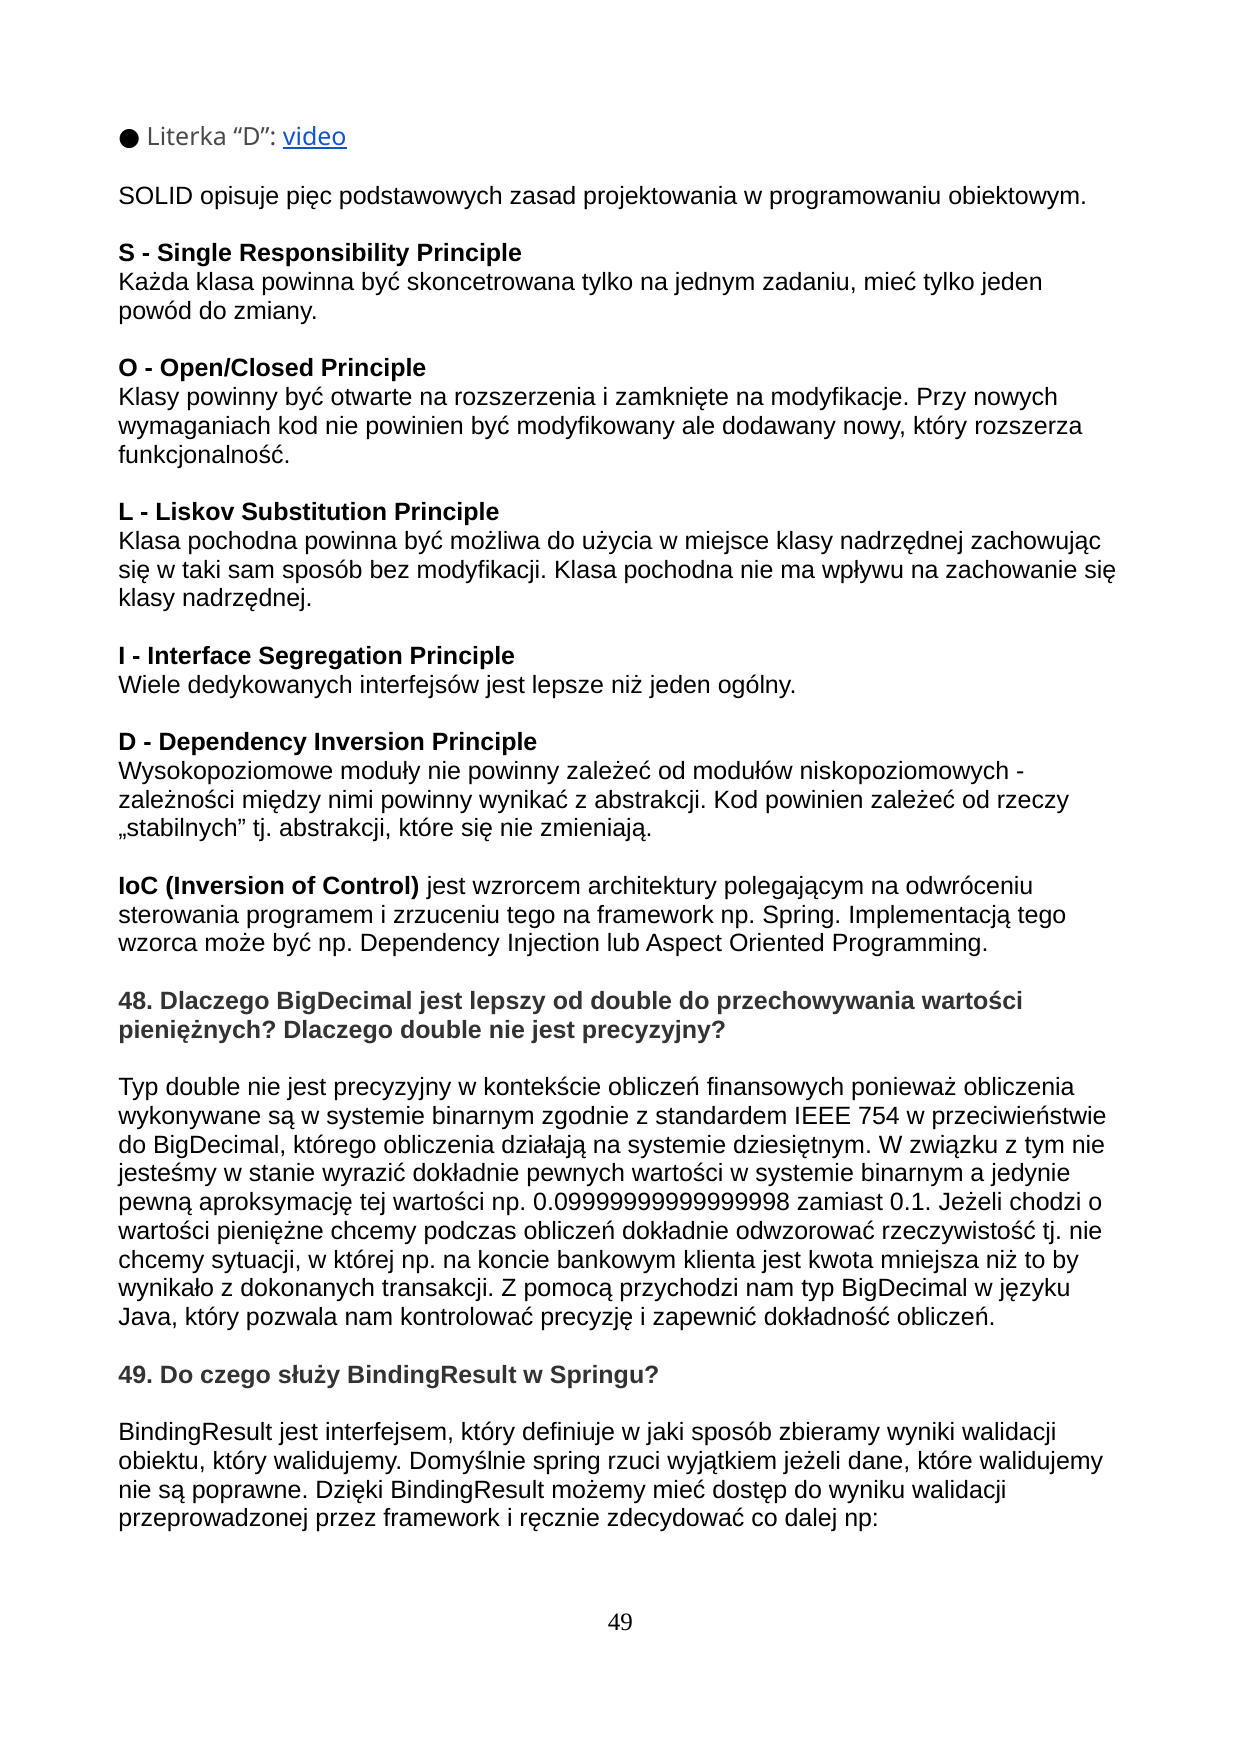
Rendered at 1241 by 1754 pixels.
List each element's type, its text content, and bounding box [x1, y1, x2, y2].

text Wiele dedykowanych interfejsów jest lepsze niż jeden ogólny. [118, 670, 1122, 698]
text Klasy powinny być otwarte na rozszerzenia i zamknięte na modyfikacje. Przy nowych wymaganiach kod nie powinien być modyfikowany ale dodawany nowy, który rozszerza funkcjonalność. [118, 382, 1122, 468]
text L - Liskov Substitution Principle [118, 497, 1122, 526]
text Wysokopoziomowe moduły nie powinny zależeć od modułów niskopoziomowych - zależności między nimi powinny wynikać z abstrakcji. Kod powinien zależeć od rzeczy „stabilnych” tj. abstrakcji, które się nie zmieniają. [118, 756, 1122, 842]
text Typ double nie jest precyzyjny w kontekście obliczeń finansowych ponieważ obliczenia wykonywane są w systemie binarnym zgodnie z standardem IEEE 754 w przeciwieństwie do BigDecimal, którego obliczenia działają na systemie dziesiętnym. W związku z tym nie jesteśmy w stanie wyrazić dokładnie pewnych wartości w systemie binarnym a jedynie pewną aproksymację tej wartości np. 0.09999999999999998 zamiast 0.1. Jeżeli chodzi o wartości pieniężne chcemy podczas obliczeń dokładnie odwzorować rzeczywistość tj. nie chcemy sytuacji, w której np. na koncie bankowym klienta jest kwota mniejsza niż to by wynikało z dokonanych transakcji. Z pomocą przychodzi nam typ BigDecimal w języku Java, który pozwala nam kontrolować precyzję i zapewnić dokładność obliczeń. [118, 1072, 1122, 1331]
subtitle 49. Do czego służy BindingResult w Springu? [118, 1360, 1122, 1388]
text ● Literka “D”: video [118, 118, 1122, 152]
text BindingResult jest interfejsem, który definiuje w jaki sposób zbieramy wyniki walidacji obiektu, który walidujemy. Domyślnie spring rzuci wyjątkiem jeżeli dane, które walidujemy nie są poprawne. Dzięki BindingResult możemy mieć dostęp do wyniku walidacji przeprowadzonej przez framework i ręcznie zdecydować co dalej np: [118, 1417, 1122, 1532]
text Każda klasa powinna być skoncetrowana tylko na jednym zadaniu, mieć tylko jeden powód do zmiany. [118, 267, 1122, 325]
text Klasa pochodna powinna być możliwa do użycia w miejsce klasy nadrzędnej zachowując się w taki sam sposób bez modyfikacji. Klasa pochodna nie ma wpływu na zachowanie się klasy nadrzędnej. [118, 526, 1122, 612]
text S - Single Responsibility Principle [118, 238, 1122, 267]
text D - Dependency Inversion Principle [118, 727, 1122, 756]
subtitle 48. Dlaczego BigDecimal jest lepszy od double do przechowywania wartości pieniężnych? Dlaczego double nie jest precyzyjny? [118, 986, 1122, 1043]
text SOLID opisuje pięc podstawowych zasad projektowania w programowaniu obiektowym. [118, 181, 1122, 210]
text I - Interface Segregation Principle [118, 641, 1122, 670]
text IoC (Inversion of Control) jest wzrorcem architektury polegającym na odwróceniu sterowania programem i zrzuceniu tego na framework np. Spring. Implementacją tego wzorca może być np. Dependency Injection lub Aspect Oriented Programming. [118, 871, 1122, 957]
text O - Open/Closed Principle [118, 353, 1122, 382]
